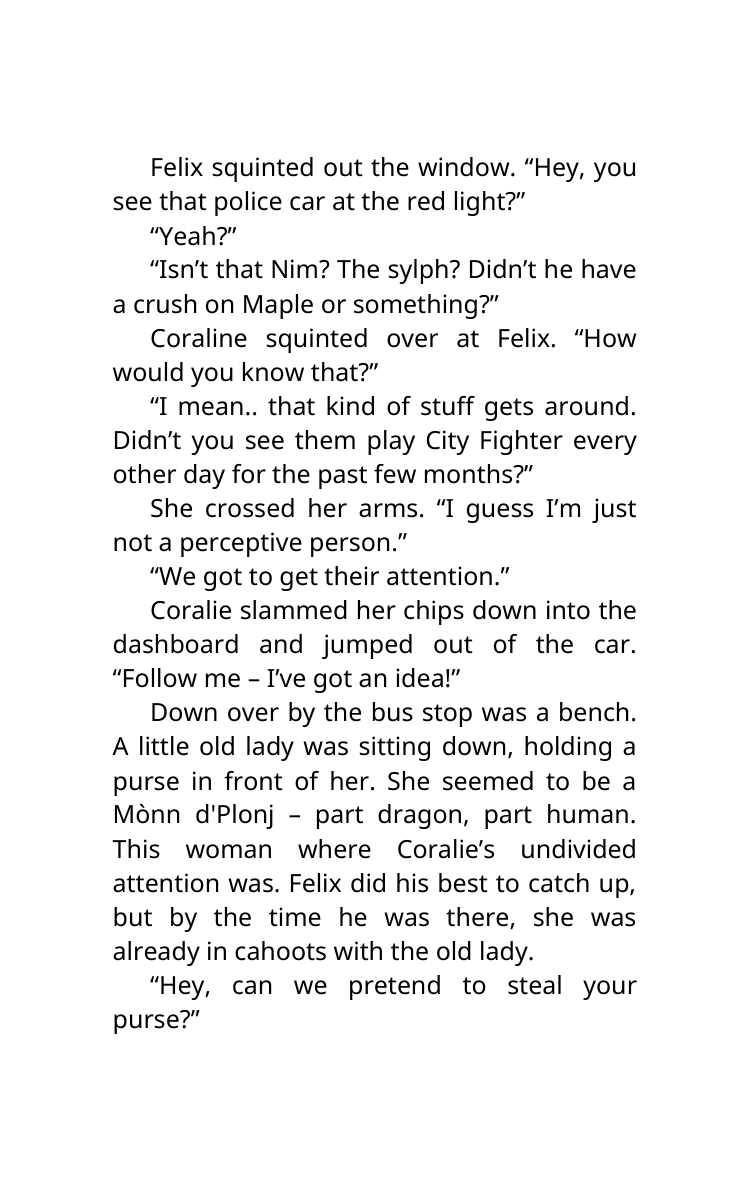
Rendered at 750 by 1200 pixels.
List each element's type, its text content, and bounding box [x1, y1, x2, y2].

text “Hey, can we pretend to steal your purse?” [112, 967, 637, 1036]
text “Isn’t that Nim? The sylph? Didn’t he have a crush on Maple or something?” [112, 252, 637, 320]
text Coralie slammed her chips down into the dashboard and jumped out of the car. “Follow me – I’ve got an idea!” [112, 593, 637, 695]
text Coraline squinted over at Felix. “How would you know that?” [112, 320, 637, 388]
text “Yeah?” [112, 218, 637, 252]
text Down over by the bus stop was a bench. A little old lady was sitting down, holding a purse in front of her. She seemed to be a Mònn d'Plonj – part dragon, part human. This woman where Coralie’s undivided attention was. Felix did his best to catch up, but by the time he was there, she was already in cahoots with the old lady. [112, 695, 637, 967]
text “I mean.. that kind of stuff gets around. Didn’t you see them play City Fighter every other day for the past few months?” [112, 388, 637, 491]
text Felix squinted out the window. “Hey, you see that police car at the red light?” [112, 150, 637, 218]
text “We got to get their attention.” [112, 559, 637, 593]
text She crossed her arms. “I guess I’m just not a perceptive person.” [112, 491, 637, 559]
